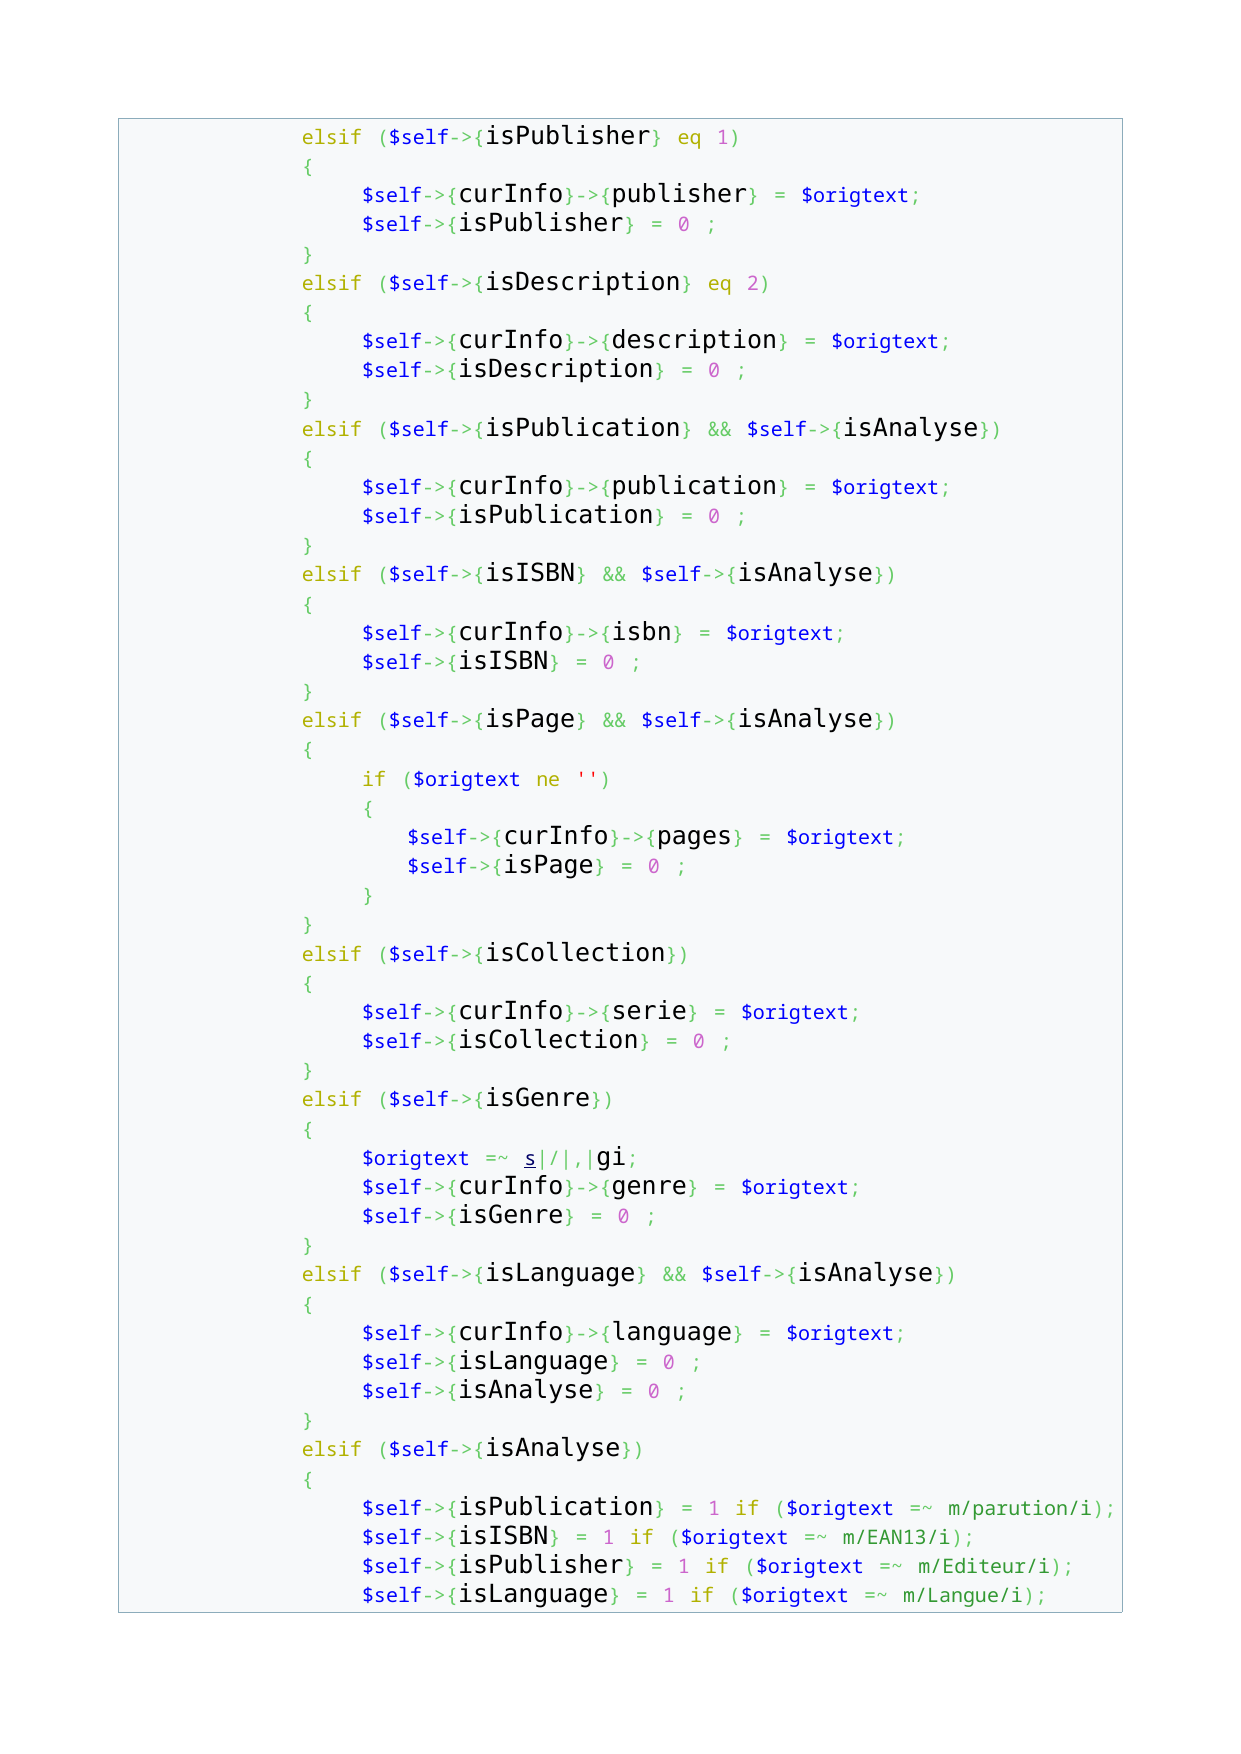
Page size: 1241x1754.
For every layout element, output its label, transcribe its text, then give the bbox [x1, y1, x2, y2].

table_header elsif ($self->{isPublisher} eq 1) { $self->{curInfo}->{publisher} = $origtext; $self->{isPublisher} = 0 ; } elsif ($self->{isDescription} eq 2) { $self->{curInfo}->{description} = $origtext; $self->{isDescription} = 0 ; } elsif ($self->{isPublication} && $self->{isAnalyse}) { $self->{curInfo}->{publication} = $origtext; $self->{isPublication} = 0 ; } elsif ($self->{isISBN} && $self->{isAnalyse}) { $self->{curInfo}->{isbn} = $origtext; $self->{isISBN} = 0 ; } elsif ($self->{isPage} && $self->{isAnalyse}) { if ($origtext ne '') { $self->{curInfo}->{pages} = $origtext; $self->{isPage} = 0 ; } } elsif ($self->{isCollection}) { $self->{curInfo}->{serie} = $origtext; $self->{isCollection} = 0 ; } elsif ($self->{isGenre}) { $origtext =~ s|/|,|gi; $self->{curInfo}->{genre} = $origtext; $self->{isGenre} = 0 ; } elsif ($self->{isLanguage} && $self->{isAnalyse}) { $self->{curInfo}->{language} = $origtext; $self->{isLanguage} = 0 ; $self->{isAnalyse} = 0 ; } elsif ($self->{isAnalyse}) { $self->{isPublication} = 1 if ($origtext =~ m/parution/i); $self->{isISBN} = 1 if ($origtext =~ m/EAN13/i); $self->{isPublisher} = 1 if ($origtext =~ m/Editeur/i); $self->{isLanguage} = 1 if ($origtext =~ m/Langue/i); [119, 119, 1122, 1612]
